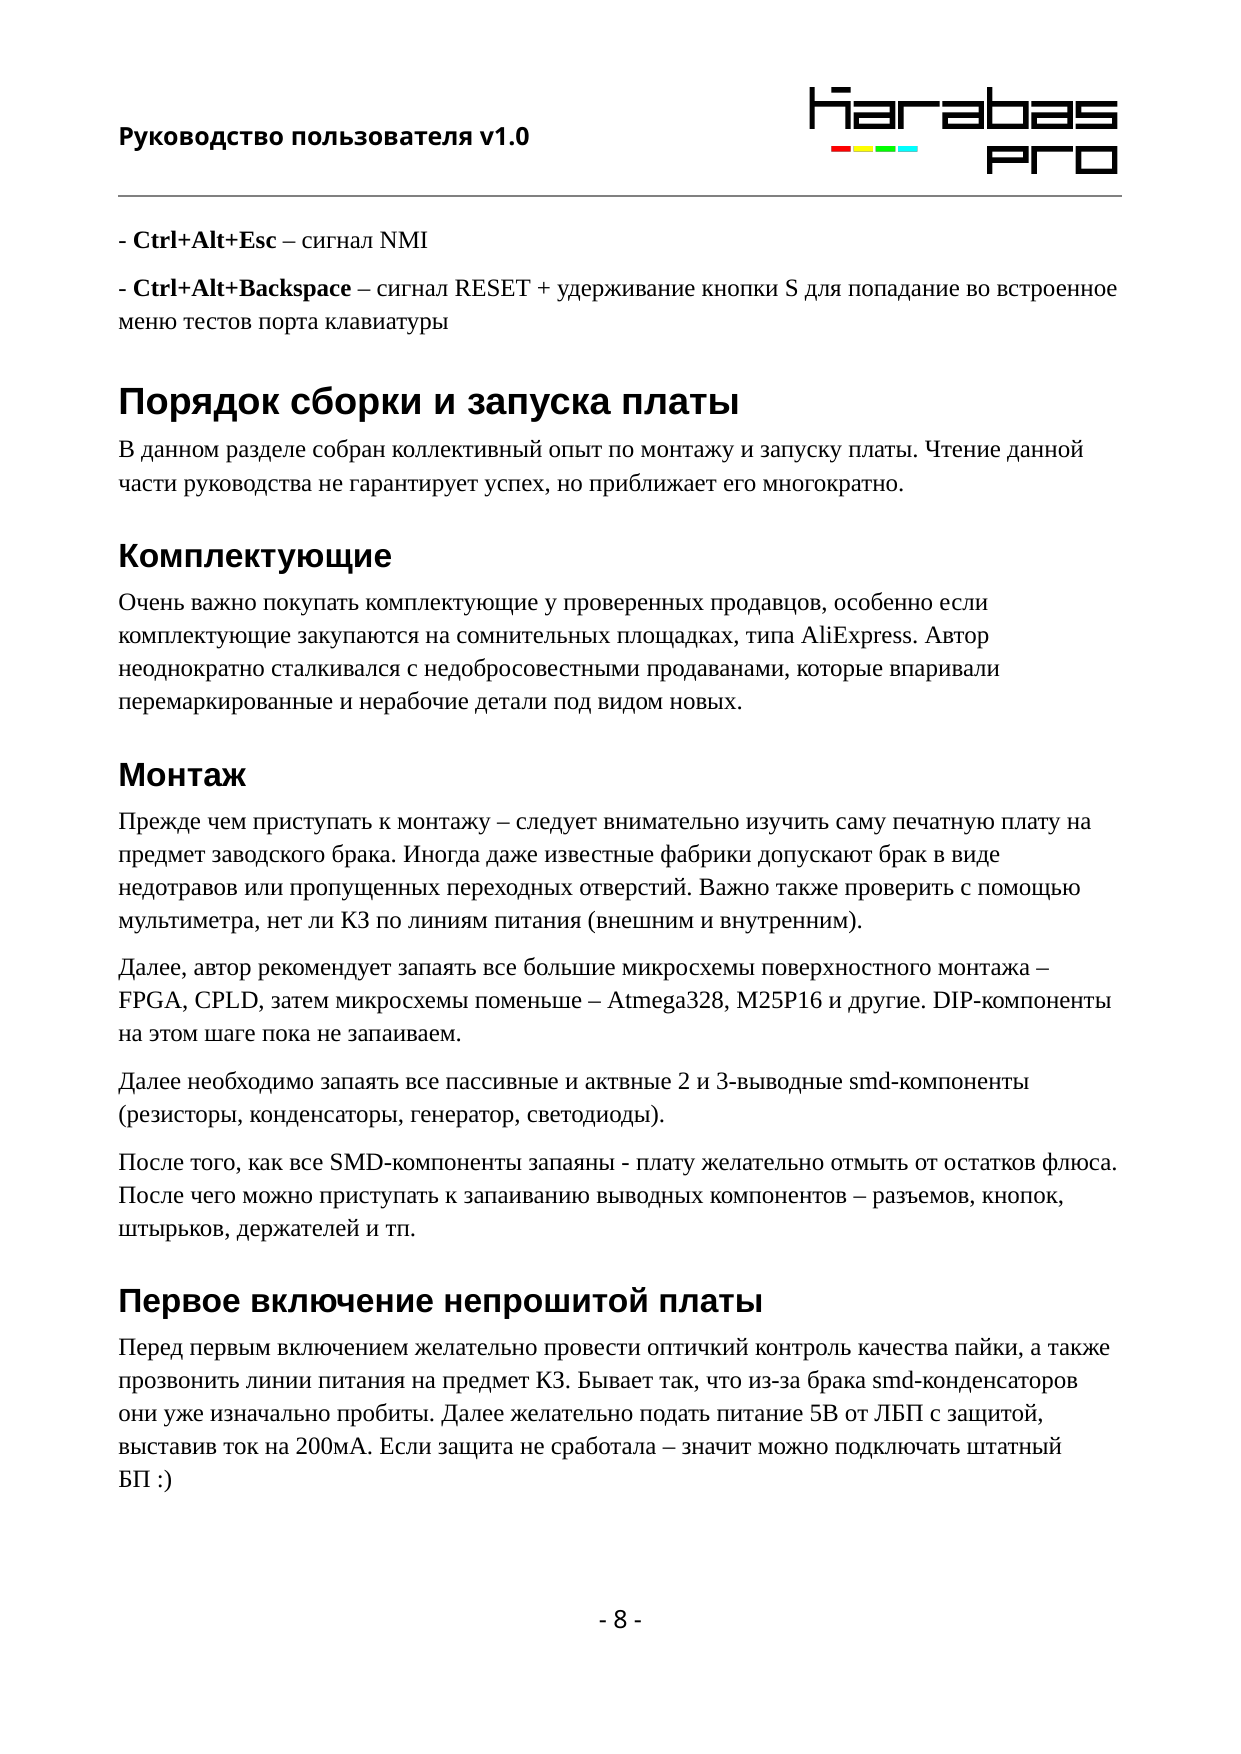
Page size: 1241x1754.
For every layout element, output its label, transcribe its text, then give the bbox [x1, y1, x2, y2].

text В данном разделе собран коллективный опыт по монтажу и запуску платы. Чтение данной части руководства не гарантирует успех, но приближает его многократно. [118, 434, 1122, 496]
subtitle Монтаж [118, 755, 1122, 793]
text - Ctrl+Alt+Backspace – сигнал RESET + удерживание кнопки S для попадание во встроенное меню тестов порта клавиатуры [118, 273, 1122, 334]
text Перед первым включением желательно провести оптичкий контроль качества пайки, а также прозвонить линии питания на предмет КЗ. Бывает так, что из-за брака smd-конденсаторов они уже изначально пробиты. Далее желательно подать питание 5В от ЛБП с защитой, выставив ток на 200мА. Если защита не сработала – значит можно подключать штатный БП :) [118, 1332, 1122, 1493]
text После того, как все SMD-компоненты запаяны - плату желательно отмыть от остатков флюса. После чего можно приступать к запаиванию выводных компонентов – разъемов, кнопок, штырьков, держателей и тп. [118, 1147, 1122, 1242]
text Очень важно покупать комплектующие у проверенных продавцов, особенно если комплектующие закупаются на сомнительных площадках, типа AliExpress. Автор неоднократно сталкивался с недобросовестными продаванами, которые впаривали перемаркированные и нерабочие детали под видом новых. [118, 587, 1122, 715]
subtitle Первое включение непрошитой платы [118, 1281, 1122, 1320]
picture [809, 84, 1120, 174]
text Прежде чем приступать к монтажу – следует внимательно изучить саму печатную плату на предмет заводского брака. Иногда даже известные фабрики допускают брак в виде недотравов или пропущенных переходных отверстий. Важно также проверить с помощью мультиметра, нет ли КЗ по линиям питания (внешним и внутренним). [118, 806, 1122, 934]
text Далее, автор рекомендует запаять все большие микросхемы поверхностного монтажа – FPGA, CPLD, затем микросхемы поменьше – Atmega328, M25P16 и другие. DIP-компоненты на этом шаге пока не запаиваем. [118, 952, 1122, 1047]
text Далее необходимо запаять все пассивные и актвные 2 и 3-выводные smd-компоненты (резисторы, конденсаторы, генератор, светодиоды). [118, 1066, 1122, 1128]
subtitle Комплектующие [118, 536, 1122, 575]
text - Ctrl+Alt+Esc – сигнал NMI [118, 225, 1122, 254]
subtitle Порядок сборки и запуска платы [118, 378, 1122, 422]
